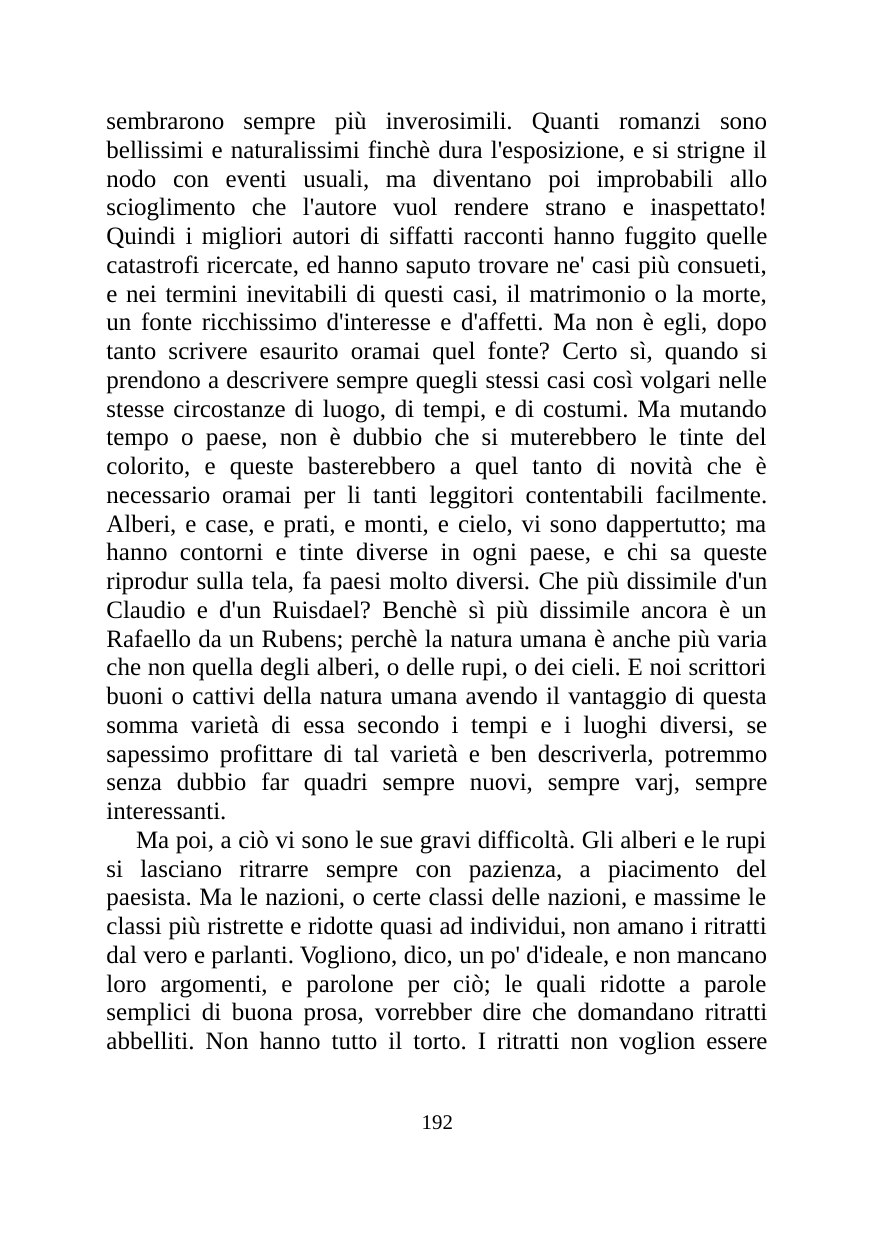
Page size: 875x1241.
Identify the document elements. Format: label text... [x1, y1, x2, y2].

text Ma poi, a ciò vi sono le sue gravi difficoltà. Gli alberi e le rupi si lasciano ritrarre sempre con pazienza, a piacimento del paesista. Ma le nazioni, o certe classi delle nazioni, e massime le classi più ristrette e ridotte quasi ad individui, non amano i ritratti dal vero e parlanti. Vogliono, dico, un po' d'ideale, e non mancano loro argomenti, e parolone per ciò; le quali ridotte a parole semplici di buona prosa, vorrebber dire che domandano ritratti abbelliti. Non hanno tutto il torto. I ritratti non voglion essere [106, 825, 768, 1055]
text sembrarono sempre più inverosimili. Quanti romanzi sono bellissimi e naturalissimi finchè dura l'esposizione, e si strigne il nodo con eventi usuali, ma diventano poi improbabili allo scioglimento che l'autore vuol rendere strano e inaspettato! Quindi i migliori autori di siffatti racconti hanno fuggito quelle catastrofi ricercate, ed hanno saputo trovare ne' casi più consueti, e nei termini inevitabili di questi casi, il matrimonio o la morte, un fonte ricchissimo d'interesse e d'affetti. Ma non è egli, dopo tanto scrivere esaurito oramai quel fonte? Certo sì, quando si prendono a descrivere sempre quegli stessi casi così volgari nelle stesse circostanze di luogo, di tempi, e di costumi. Ma mutando tempo o paese, non è dubbio che si muterebbero le tinte del colorito, e queste basterebbero a quel tanto di novità che è necessario oramai per li tanti leggitori contentabili facilmente. Alberi, e case, e prati, e monti, e cielo, vi sono dappertutto; ma hanno contorni e tinte diverse in ogni paese, e chi sa queste riprodur sulla tela, fa paesi molto diversi. Che più dissimile d'un Claudio e d'un Ruisdael? Benchè sì più dissimile ancora è un Rafaello da un Rubens; perchè la natura umana è anche più varia che non quella degli alberi, o delle rupi, o dei cieli. E noi scrittori buoni o cattivi della natura umana avendo il vantaggio di questa somma varietà di essa secondo i tempi e i luoghi diversi, se sapessimo profittare di tal varietà e ben descriverla, potremmo senza dubbio far quadri sempre nuovi, sempre varj, sempre interessanti. [106, 106, 768, 825]
